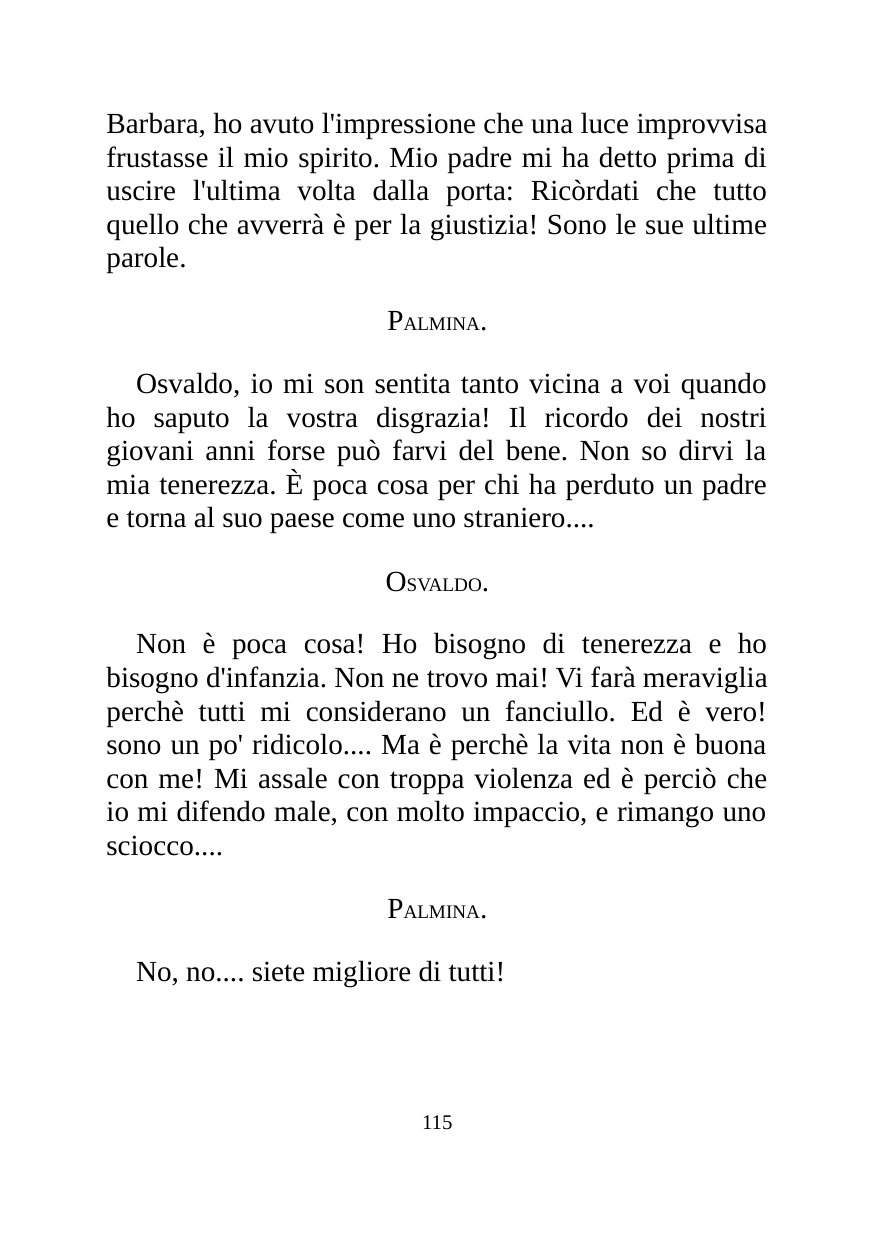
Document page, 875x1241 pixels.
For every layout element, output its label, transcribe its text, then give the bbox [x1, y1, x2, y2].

text Osvaldo, io mi son sentita tanto vicina a voi quando ho saputo la vostra disgrazia! Il ricordo dei nostri giovani anni forse può farvi del bene. Non so dirvi la mia tenerezza. È poca cosa per chi ha perduto un padre e torna al suo paese come uno straniero.... [106, 366, 768, 534]
text Barbara, ho avuto l'impressione che una luce improvvisa frustasse il mio spirito. Mio padre mi ha detto prima di uscire l'ultima volta dalla porta: Ricòrdati che tutto quello che avverrà è per la giustizia! Sono le sue ultime parole. [106, 106, 768, 274]
text Osvaldo. [106, 564, 768, 597]
text Non è poca cosa! Ho bisogno di tenerezza e ho bisogno d'infanzia. Non ne trovo mai! Vi farà meraviglia perchè tutti mi considerano un fanciullo. Ed è vero! sono un po' ridicolo.... Ma è perchè la vita non è buona con me! Mi assale con troppa violenza ed è perciò che io mi difendo male, con molto impaccio, e rimango uno sciocco.... [106, 627, 768, 861]
text Palmina. [106, 303, 768, 337]
text No, no.... siete migliore di tutti! [106, 954, 768, 987]
text Palmina. [106, 891, 768, 924]
